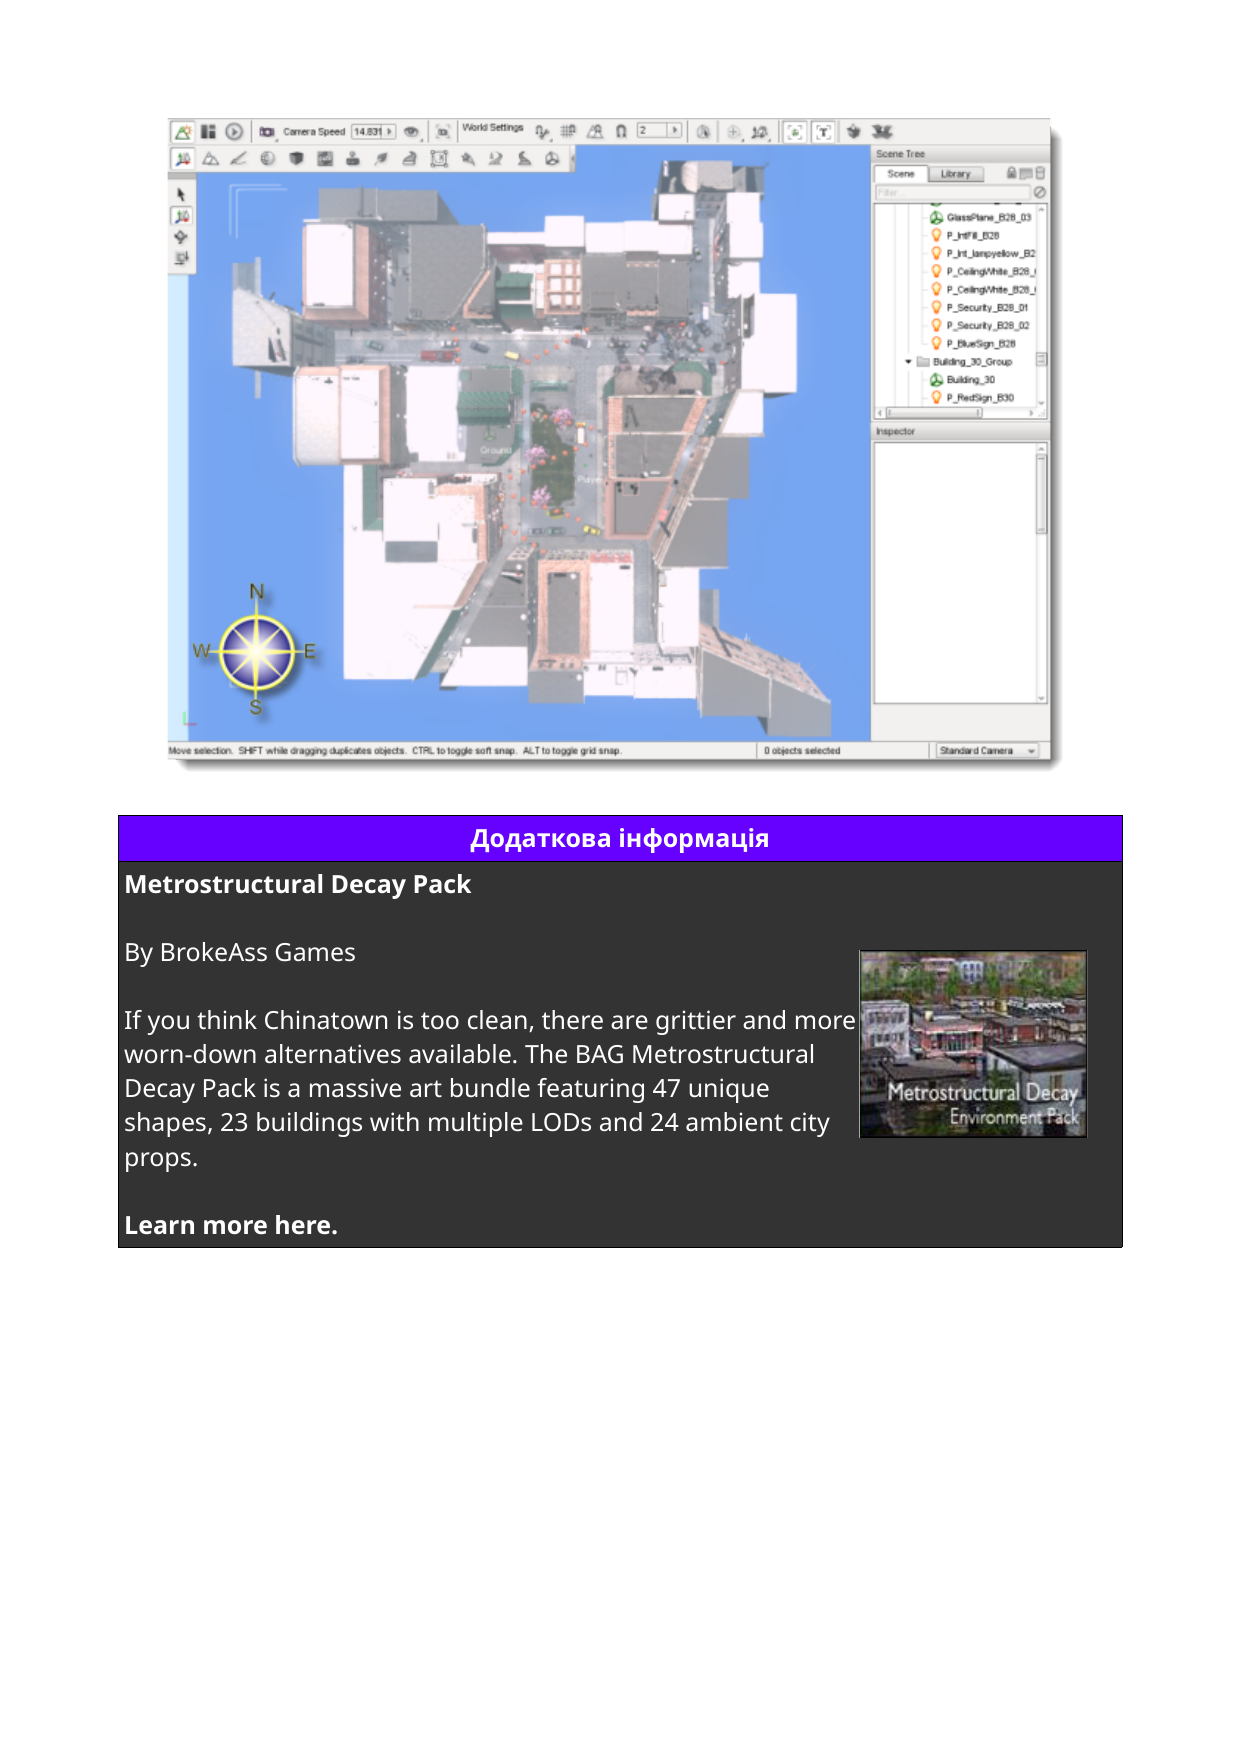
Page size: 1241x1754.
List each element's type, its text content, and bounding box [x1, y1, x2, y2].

table_cell Metrostructural Decay Pack By BrokeAss Games If you think Chinatown is too clean, there are grittier and more worn-down alternatives available. The BAG Metrostructural Decay Pack is a massive art bundle featuring 47 unique shapes, 23 buildings with multiple LODs and 24 ambient city props. Learn more here. [119, 862, 1122, 1247]
table_header Додаткова інформація [119, 816, 1122, 861]
picture [859, 950, 1088, 1138]
picture [167, 118, 1073, 782]
